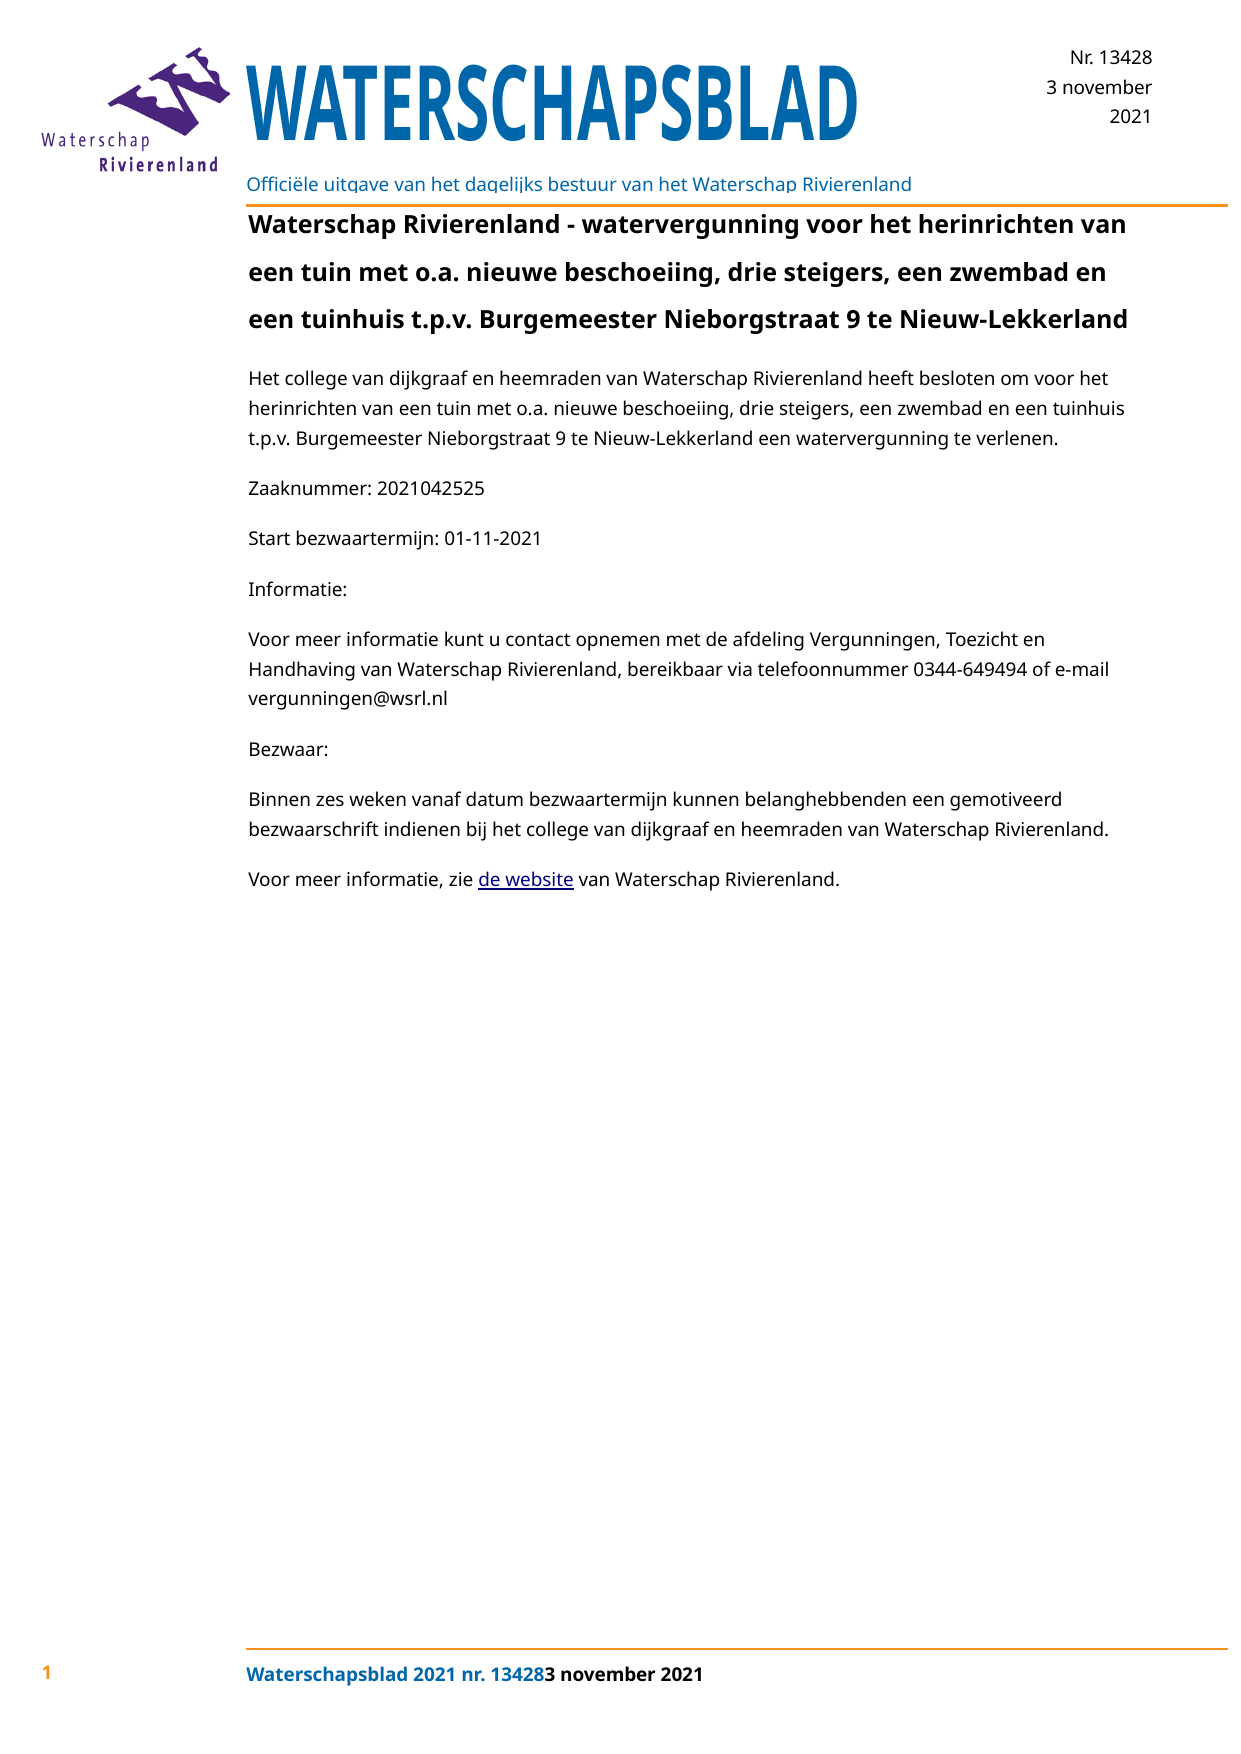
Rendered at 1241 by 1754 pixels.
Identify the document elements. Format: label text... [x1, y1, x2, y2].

picture [41, 47, 231, 172]
text Informatie: [248, 576, 1152, 602]
text Start bezwaartermijn: 01-11-2021 [248, 526, 1152, 551]
text Voor meer informatie kunt u contact opnemen met de afdeling Vergunningen, Toezicht en Handhaving van Waterschap Rivierenland, bereikbaar via telefoonnummer 0344-649494 of e-mail vergunningen@wsrl.nl [248, 626, 1152, 711]
text Binnen zes weken vanaf datum bezwaartermijn kunnen belanghebbenden een gemotiveerd bezwaarschrift indienen bij het college van dijkgraaf en heemraden van Waterschap Rivierenland. [248, 786, 1152, 842]
text Waterschap Rivierenland - watervergunning voor het herinrichten van een tuin met o.a. nieuwe beschoeiing, drie steigers, een zwembad en een tuinhuis t.p.v. Burgemeester Nieborgstraat 9 te Nieuw-Lekkerland [248, 207, 1152, 336]
text Het college van dijkgraaf en heemraden van Waterschap Rivierenland heeft besloten om voor het herinrichten van een tuin met o.a. nieuwe beschoeiing, drie steigers, een zwembad en een tuinhuis t.p.v. Burgemeester Nieborgstraat 9 te Nieuw-Lekkerland een watervergunning te verlenen. [248, 366, 1152, 450]
text Bezwaar: [248, 736, 1152, 762]
text Zaaknummer: 2021042525 [248, 475, 1152, 501]
text Voor meer informatie, zie de website van Waterschap Rivierenland. [248, 866, 1152, 892]
